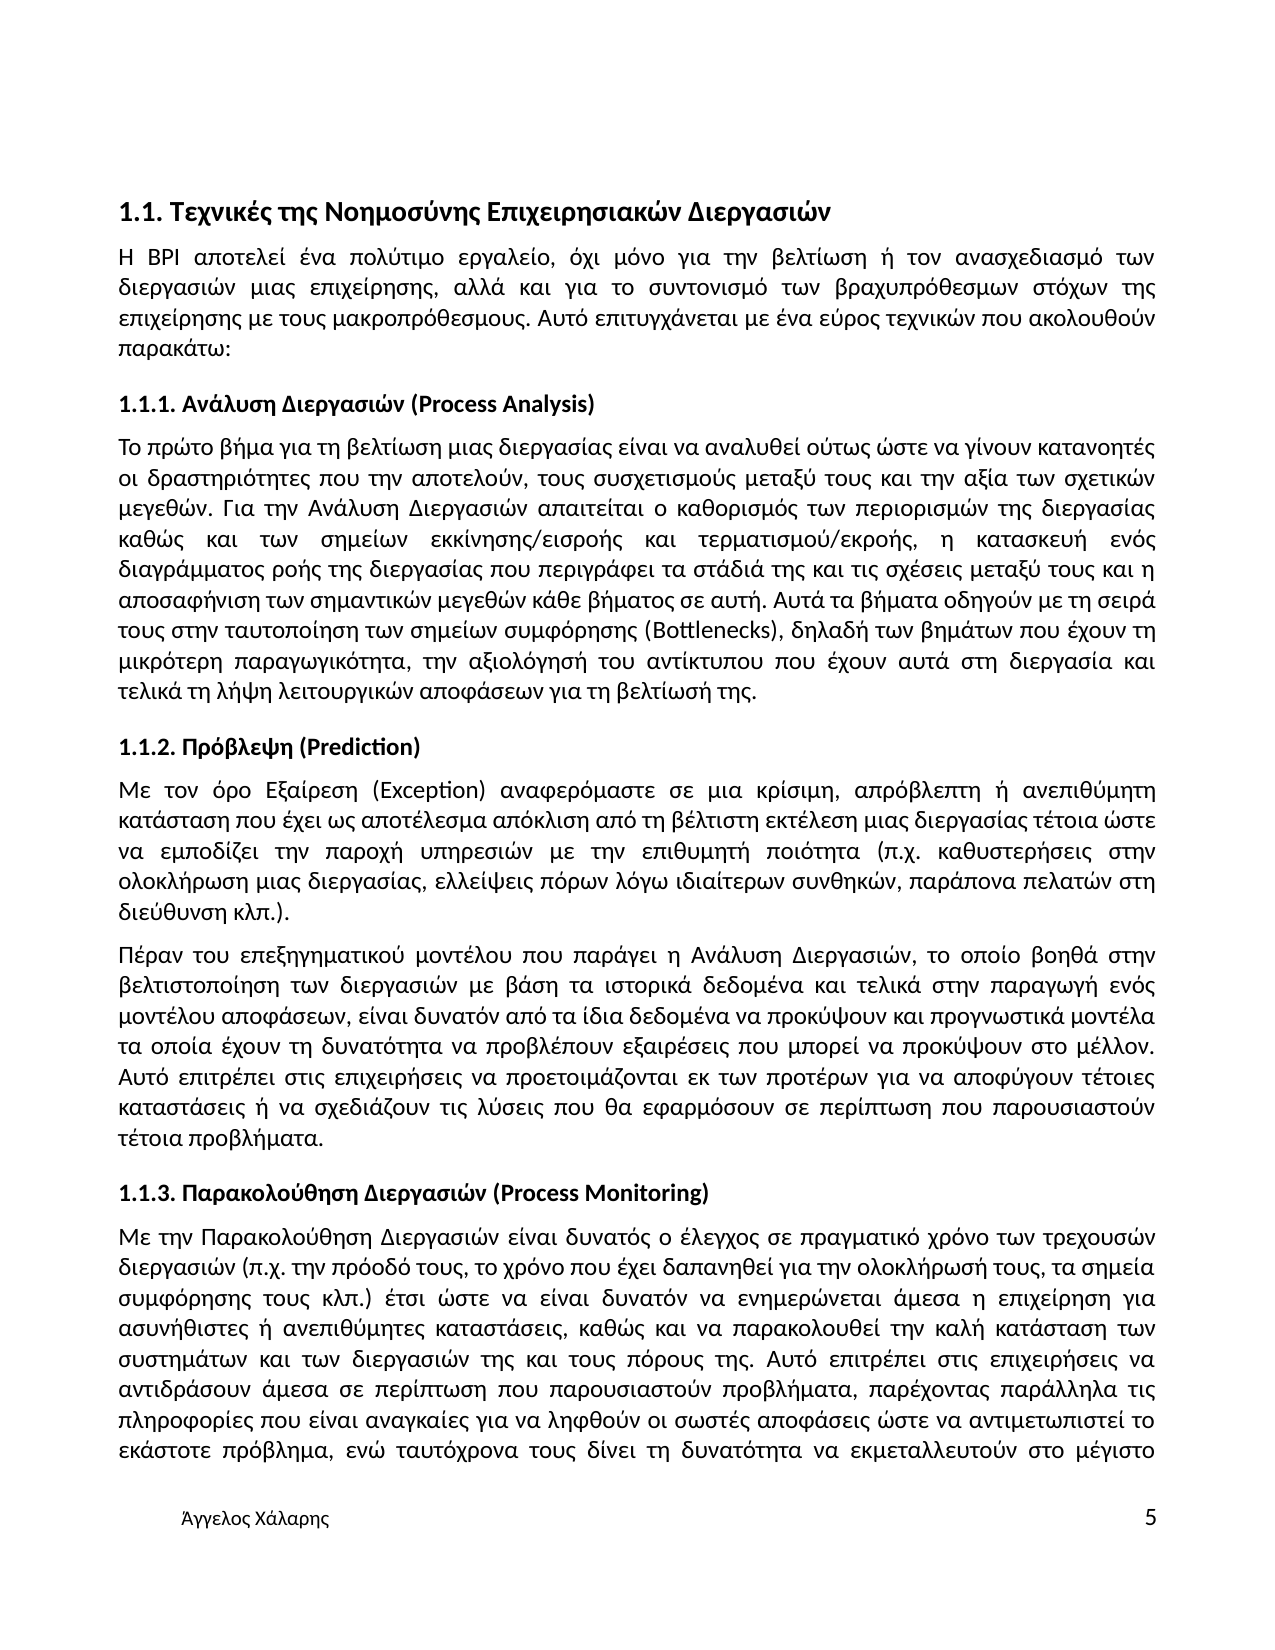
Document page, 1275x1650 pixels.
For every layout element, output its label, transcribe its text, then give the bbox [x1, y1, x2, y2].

text Πέραν του επεξηγηματικού μοντέλου που παράγει η Ανάλυση Διεργασιών, το οποίο βοηθά στην βελτιστοποίηση των διεργασιών με βάση τα ιστορικά δεδομένα και τελικά στην παραγωγή ενός μοντέλου αποφάσεων, είναι δυνατόν από τα ίδια δεδομένα να προκύψουν και προγνωστικά μοντέλα τα οποία έχουν τη δυνατότητα να προβλέπουν εξαιρέσεις που μπορεί να προκύψουν στο μέλλον. Αυτό επιτρέπει στις επιχειρήσεις να προετοιμάζονται εκ των προτέρων για να αποφύγουν τέτοιες καταστάσεις ή να σχεδιάζουν τις λύσεις που θα εφαρμόσουν σε περίπτωση που παρουσιαστούν τέτοια προβλήματα. [118, 939, 1157, 1153]
subtitle 1.1.3. Παρακολούθηση Διεργασιών (Process Monitoring) [118, 1178, 1157, 1208]
text Με την Παρακολούθηση Διεργασιών είναι δυνατός ο έλεγχος σε πραγματικό χρόνο των τρεχουσών διεργασιών (π.χ. την πρόοδό τους, το χρόνο που έχει δαπανηθεί για την ολοκλήρωσή τους, τα σημεία συμφόρησης τους κλπ.) έτσι ώστε να είναι δυνατόν να ενημερώνεται άμεσα η επιχείρηση για ασυνήθιστες ή ανεπιθύμητες καταστάσεις, καθώς και να παρακολουθεί την καλή κατάσταση των συστημάτων και των διεργασιών της και τους πόρους της. Αυτό επιτρέπει στις επιχειρήσεις να αντιδράσουν άμεσα σε περίπτωση που παρουσιαστούν προβλήματα, παρέχοντας παράλληλα τις πληροφορίες που είναι αναγκαίες για να ληφθούν οι σωστές αποφάσεις ώστε να αντιμετωπιστεί το εκάστοτε πρόβλημα, ενώ ταυτόχρονα τους δίνει τη δυνατότητα να εκμεταλλευτούν στο μέγιστο [118, 1221, 1157, 1465]
text Με τον όρο Εξαίρεση (Exception) αναφερόμαστε σε μια κρίσιμη, απρόβλεπτη ή ανεπιθύμητη κατάσταση που έχει ως αποτέλεσμα απόκλιση από τη βέλτιστη εκτέλεση μιας διεργασίας τέτοια ώστε να εμποδίζει την παροχή υπηρεσιών με την επιθυμητή ποιότητα (π.χ. καθυστερήσεις στην ολοκλήρωση μιας διεργασίας, ελλείψεις πόρων λόγω ιδιαίτερων συνθηκών, παράπονα πελατών στη διεύθυνση κλπ.). [118, 774, 1157, 926]
text Η BPI αποτελεί ένα πολύτιμο εργαλείο, όχι μόνο για την βελτίωση ή τον ανασχεδιασμό των διεργασιών μιας επιχείρησης, αλλά και για το συντονισμό των βραχυπρόθεσμων στόχων της επιχείρησης με τους μακροπρόθεσμους. Αυτό επιτυγχάνεται με ένα εύρος τεχνικών που ακολουθούν παρακάτω: [118, 241, 1157, 363]
subtitle 1.1. Τεχνικές της Νοημοσύνης Επιχειρησιακών Διεργασιών [118, 193, 1157, 228]
subtitle 1.1.1. Ανάλυση Διεργασιών (Process Analysis) [118, 388, 1157, 419]
subtitle 1.1.2. Πρόβλεψη (Prediction) [118, 731, 1157, 761]
text Το πρώτο βήμα για τη βελτίωση μιας διεργασίας είναι να αναλυθεί ούτως ώστε να γίνουν κατανοητές οι δραστηριότητες που την αποτελούν, τους συσχετισμούς μεταξύ τους και την αξία των σχετικών μεγεθών. Για την Ανάλυση Διεργασιών απαιτείται ο καθορισμός των περιορισμών της διεργασίας καθώς και των σημείων εκκίνησης/εισροής και τερματισμού/εκροής, η κατασκευή ενός διαγράμματος ροής της διεργασίας που περιγράφει τα στάδιά της και τις σχέσεις μεταξύ τους και η αποσαφήνιση των σημαντικών μεγεθών κάθε βήματος σε αυτή. Αυτά τα βήματα οδηγούν με τη σειρά τους στην ταυτοποίηση των σημείων συμφόρησης (Bottlenecks), δηλαδή των βημάτων που έχουν τη μικρότερη παραγωγικότητα, την αξιολόγησή του αντίκτυπου που έχουν αυτά στη διεργασία και τελικά τη λήψη λειτουργικών αποφάσεων για τη βελτίωσή της. [118, 431, 1157, 706]
